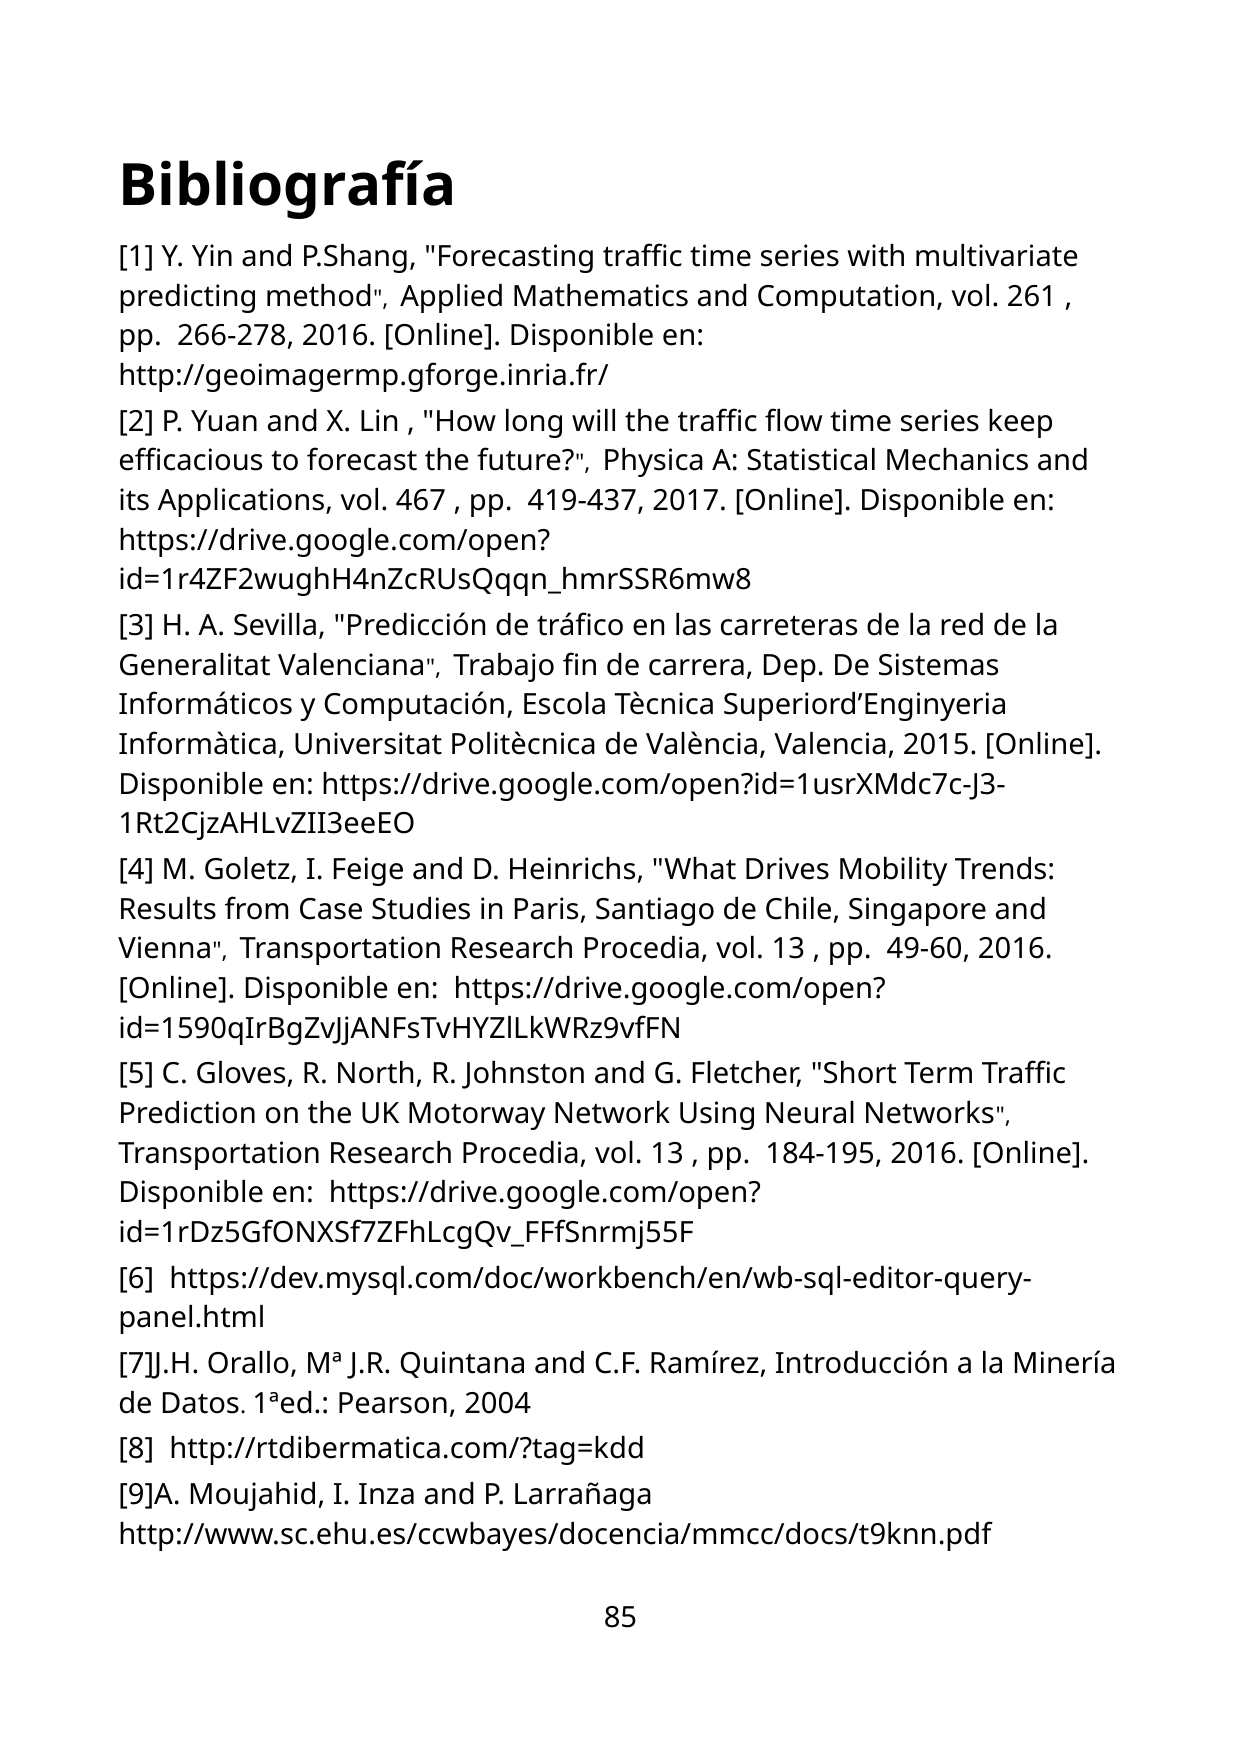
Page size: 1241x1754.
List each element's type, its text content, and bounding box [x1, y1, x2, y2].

text [6] https://dev.mysql.com/doc/workbench/en/wb-sql-editor-query-panel.html [118, 1257, 1122, 1336]
text [8] http://rtdibermatica.com/?tag=kdd [118, 1428, 1122, 1467]
subtitle Bibliografía [118, 143, 1122, 223]
text [1] Y. Yin and P.Shang, "Forecasting traffic time series with multivariate predicting method", Applied Mathematics and Computation, vol. 261 , pp. 266-278, 2016. [Online]. Disponible en: http://geoimagermp.gforge.inria.fr/ [118, 235, 1122, 394]
text [5] C. Gloves, R. North, R. Johnston and G. Fletcher, "Short Term Traffic Prediction on the UK Motorway Network Using Neural Networks", Transportation Research Procedia, vol. 13 , pp. 184-195, 2016. [Online]. Disponible en: https://drive.google.com/open?id=1rDz5GfONXSf7ZFhLcgQv_FFfSnrmj55F [118, 1053, 1122, 1251]
text [2] P. Yuan and X. Lin , "How long will the traffic flow time series keep efficacious to forecast the future?", Physica A: Statistical Mechanics and its Applications, vol. 467 , pp. 419-437, 2017. [Online]. Disponible en: https://drive.google.com/open?id=1r4ZF2wughH4nZcRUsQqqn_hmrSSR6mw8 [118, 400, 1122, 598]
text [9]A. Moujahid, I. Inza and P. Larrañaga http://www.sc.ehu.es/ccwbayes/docencia/mmcc/docs/t9knn.pdf [118, 1473, 1122, 1553]
text [7]J.H. Orallo, Mª J.R. Quintana and C.F. Ramírez, Introducción a la Minería de Datos. 1ªed.: Pearson, 2004 [118, 1342, 1122, 1422]
text [4] M. Goletz, I. Feige and D. Heinrichs, "What Drives Mobility Trends: Results from Case Studies in Paris, Santiago de Chile, Singapore and Vienna", Transportation Research Procedia, vol. 13 , pp. 49-60, 2016. [Online]. Disponible en: https://drive.google.com/open?id=1590qIrBgZvJjANFsTvHYZlLkWRz9vfFN [118, 848, 1122, 1047]
text [3] H. A. Sevilla, "Predicción de tráfico en las carreteras de la red de la Generalitat Valenciana", Trabajo fin de carrera, Dep. De Sistemas Informáticos y Computación, Escola Tècnica Superiord’Enginyeria Informàtica, Universitat Politècnica de València, Valencia, 2015. [Online]. Disponible en: https://drive.google.com/open?id=1usrXMdc7c-J3-1Rt2CjzAHLvZII3eeEO [118, 604, 1122, 842]
